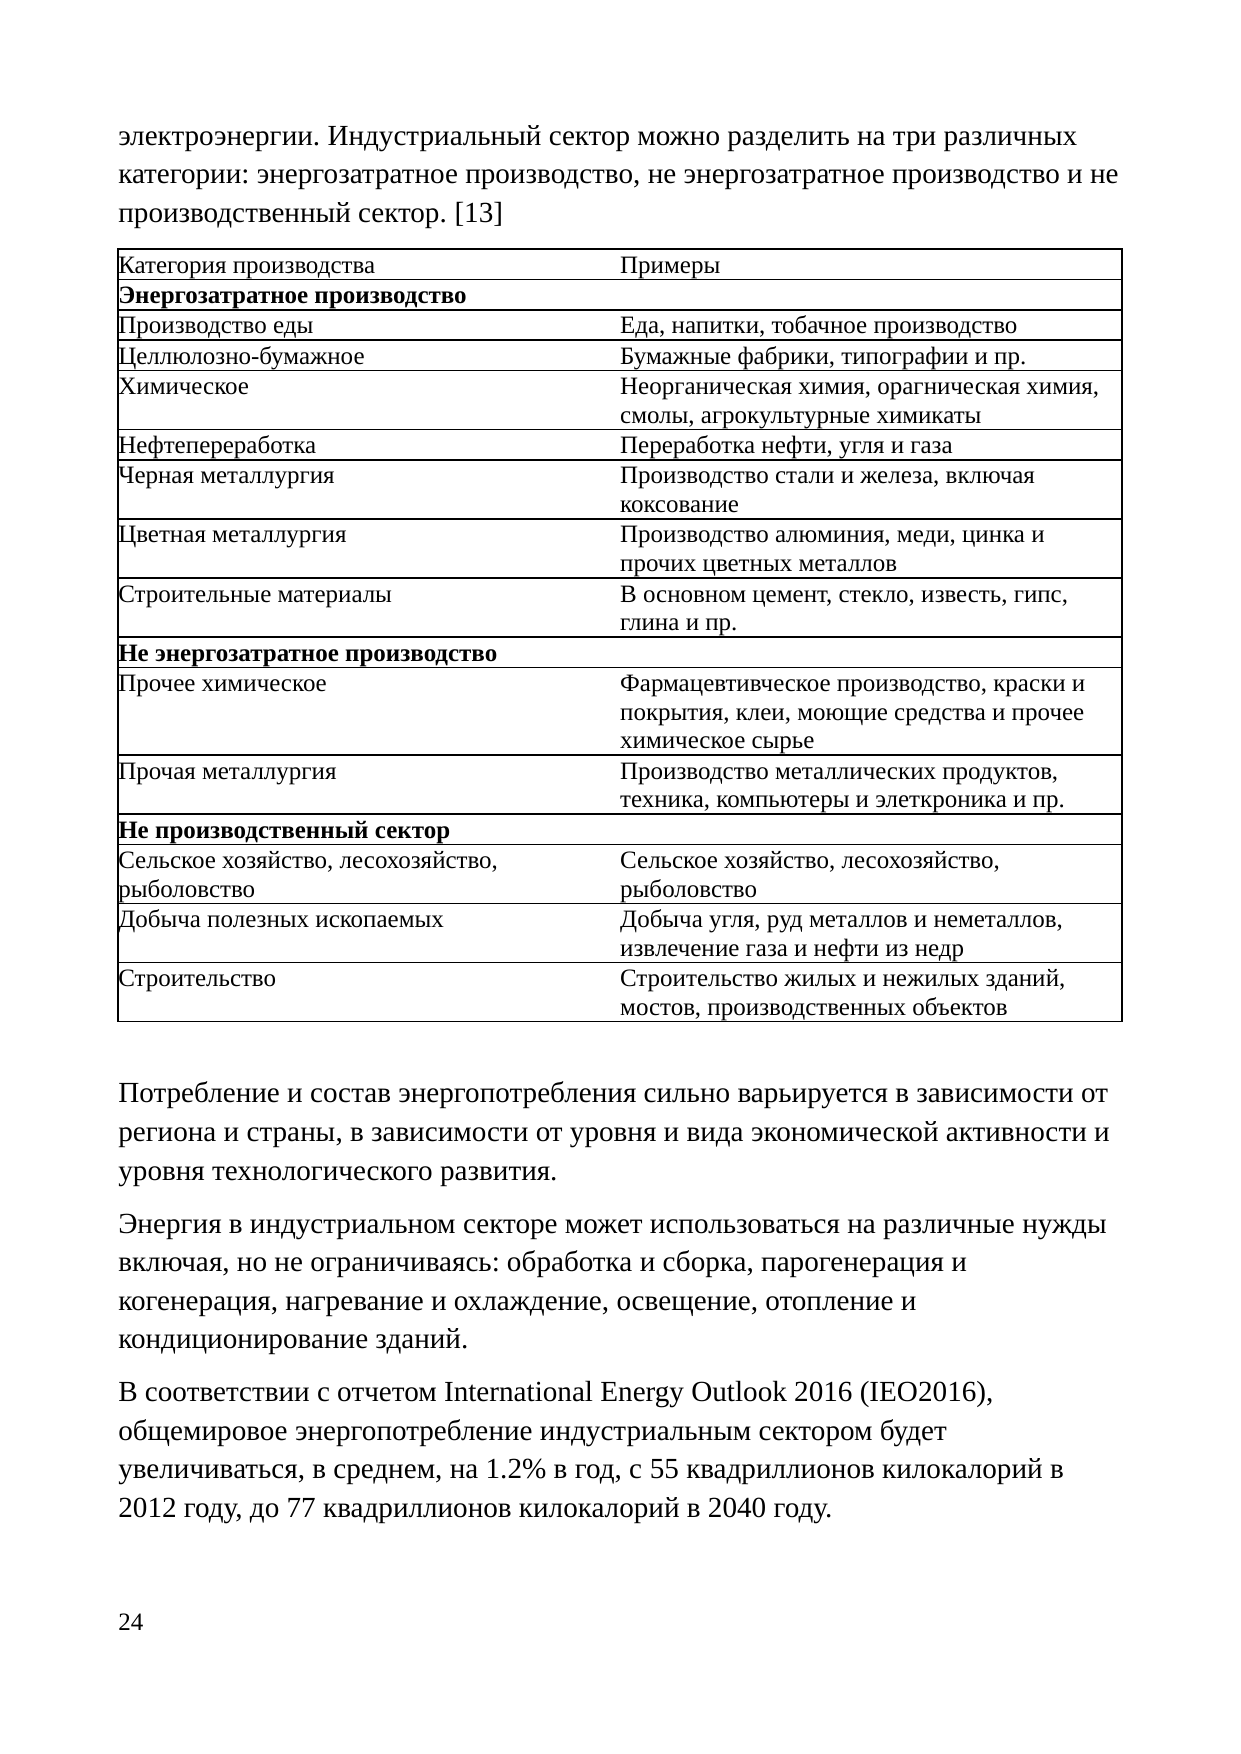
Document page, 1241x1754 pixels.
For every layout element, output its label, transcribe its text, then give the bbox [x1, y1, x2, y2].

table_cell Фармацевтивческое производство, краски и покрытия, клеи, моющие средства и прочее химическое сырье [620, 668, 1121, 754]
table_header Категория производства [119, 250, 620, 279]
table_cell Сельское хозяйство, лесохозяйство, рыболовство [620, 845, 1121, 903]
table_cell Целлюлозно-бумажное [119, 341, 620, 369]
table_cell Строительство [119, 963, 620, 1021]
table_cell Химическое [119, 371, 620, 429]
table_cell Не энергозатратное производство [119, 638, 1121, 666]
table_cell В основном цемент, стекло, известь, гипс, глина и пр. [620, 579, 1121, 636]
table_cell Строительство жилых и нежилых зданий, мостов, производственных объектов [620, 963, 1121, 1021]
table_cell Сельское хозяйство, лесохозяйство, рыболовство [119, 845, 620, 903]
text электроэнергии. Индустриальный сектор можно разделить на три различных категории: энергозатратное производство, не энергозатратное производство и не производственный сектор. [13] [118, 118, 1122, 229]
table_cell Цветная металлургия [119, 520, 620, 577]
table_cell Добыча полезных ископаемых [119, 904, 620, 962]
table_cell Прочее химическое [119, 668, 620, 754]
table_cell Прочая металлургия [119, 756, 620, 813]
table_cell Производство металлических продуктов, техника, компьютеры и элеткроника и пр. [620, 756, 1121, 813]
table_header Примеры [620, 250, 1121, 279]
table_cell Добыча угля, руд металлов и неметаллов, извлечение газа и нефти из недр [620, 904, 1121, 962]
table_cell Нефтепереработка [119, 430, 620, 459]
table_cell Переработка нефти, угля и газа [620, 430, 1121, 459]
table_cell Производство еды [119, 311, 620, 339]
text В соответствии с отчетом International Energy Outlook 2016 (IEO2016), общемировое энергопотребление индустриальным сектором будет увеличиваться, в среднем, на 1.2% в год, с 55 квадриллионов килокалорий в 2012 году, до 77 квадриллионов килокалорий в 2040 году. [118, 1374, 1122, 1524]
table_cell Производство алюминия, меди, цинка и прочих цветных металлов [620, 520, 1121, 577]
text Потребление и состав энергопотребления сильно варьируется в зависимости от региона и страны, в зависимости от уровня и вида экономической активности и уровня технологического развития. [118, 1076, 1122, 1186]
table_cell Энергозатратное производство [119, 280, 1121, 309]
table_cell Неорганическая химия, орагническая химия, смолы, агрокультурные химикаты [620, 371, 1121, 429]
table_cell Строительные материалы [119, 579, 620, 636]
table_cell Еда, напитки, тобачное производство [620, 311, 1121, 339]
table_cell Производство стали и железа, включая коксование [620, 461, 1121, 518]
text Энергия в индустриальном секторе может использоваться на различные нужды включая, но не ограничиваясь: обработка и сборка, парогенерация и когенерация, нагревание и охлаждение, освещение, отопление и кондиционирование зданий. [118, 1206, 1122, 1355]
table_cell Черная металлургия [119, 461, 620, 518]
table_cell Бумажные фабрики, типографии и пр. [620, 341, 1121, 369]
table_cell Не производственный сектор [119, 815, 1121, 844]
